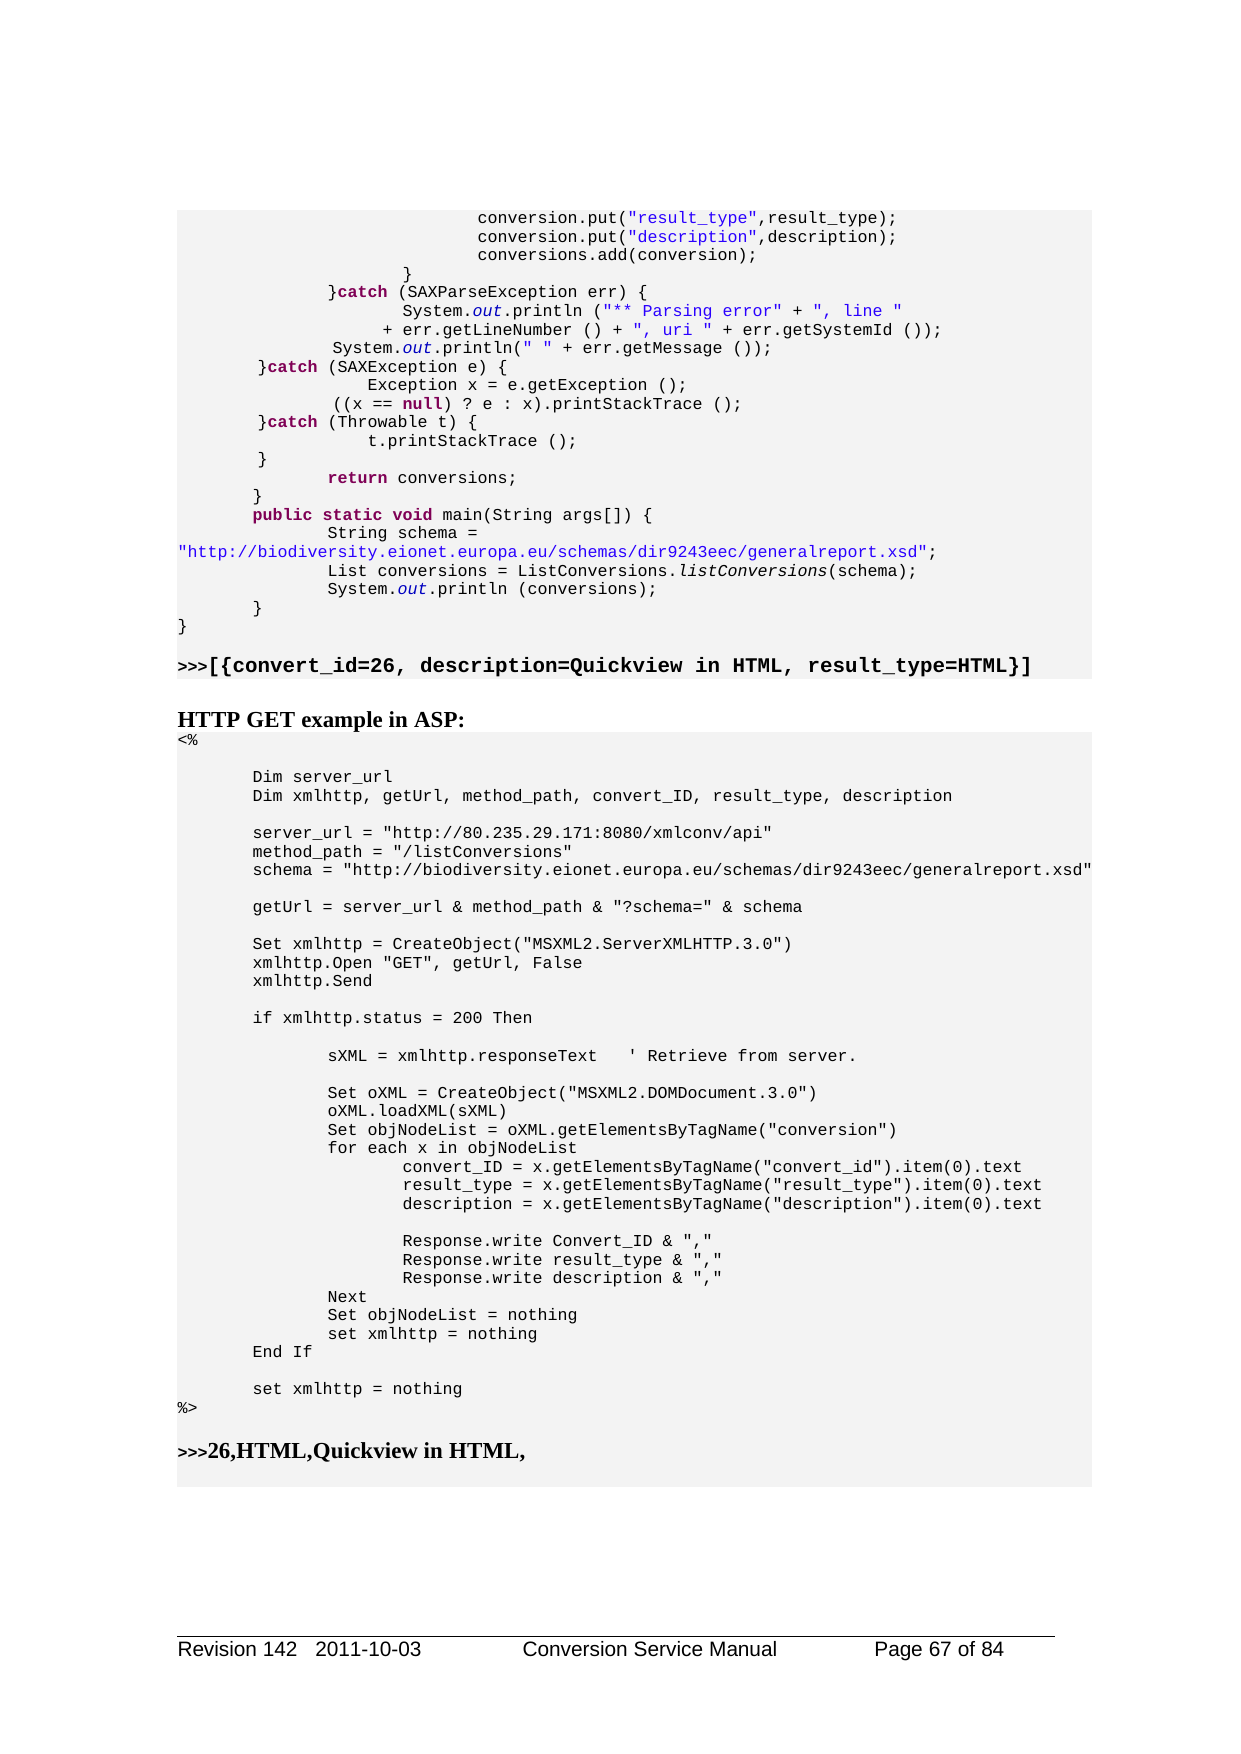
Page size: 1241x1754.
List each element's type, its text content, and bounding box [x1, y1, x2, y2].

text Set objNodeList = oXML.getElementsByTagName("conversion") [177, 1122, 1092, 1140]
text Response.write Convert_ID & "," [177, 1233, 1092, 1251]
list conversion.put("description",description); [177, 229, 1092, 247]
text method_path = "/listConversions" [177, 843, 1092, 862]
text Set xmlhttp = CreateObject("MSXML2.ServerXMLHTTP.3.0") [177, 936, 1092, 955]
text Set oXML = CreateObject("MSXML2.DOMDocument.3.0") [177, 1084, 1092, 1103]
text set xmlhttp = nothing [177, 1381, 1092, 1400]
text Response.write description & "," [177, 1270, 1092, 1288]
list String schema = "http://biodiversity.eionet.europa.eu/schemas/dir9243eec/generalreport.xsd"; [177, 525, 1092, 562]
list System.out.println ("** Parsing error" + ", line " [177, 303, 1092, 321]
list + err.getLineNumber () + ", uri " + err.getSystemId ()); [177, 321, 1092, 340]
list }catch (SAXParseException err) { [177, 284, 1092, 303]
list System.out.println (conversions); [177, 581, 1092, 599]
list } [177, 599, 1092, 618]
text server_url = "http://80.235.29.171:8080/xmlconv/api" [177, 825, 1092, 843]
text %> [177, 1400, 1092, 1418]
text Next [177, 1288, 1092, 1307]
text Dim xmlhttp, getUrl, method_path, convert_ID, result_type, description [177, 788, 1092, 806]
list t.printStackTrace (); [177, 433, 1092, 451]
text for each x in objNodeList [177, 1140, 1092, 1159]
list } [177, 451, 1092, 470]
text xmlhttp.Send [177, 973, 1092, 992]
list }catch (Throwable t) { [177, 414, 1092, 433]
text HTTP GET example in ASP: [177, 706, 1092, 732]
list }catch (SAXException e) { [177, 358, 1092, 377]
text getUrl = server_url & method_path & "?schema=" & schema [177, 899, 1092, 918]
text schema = "http://biodiversity.eionet.europa.eu/schemas/dir9243eec/generalreport.xsd" [177, 862, 1092, 881]
text convert_ID = x.getElementsByTagName("convert_id").item(0).text [177, 1159, 1092, 1177]
text description = x.getElementsByTagName("description").item(0).text [177, 1196, 1092, 1214]
list ((x == null) ? e : x).printStackTrace (); [177, 396, 1092, 414]
text End If [177, 1344, 1092, 1363]
text set xmlhttp = nothing [177, 1326, 1092, 1344]
text Set objNodeList = nothing [177, 1307, 1092, 1326]
list } [177, 266, 1092, 284]
text Response.write result_type & "," [177, 1251, 1092, 1270]
text >>>26,HTML,Quickview in HTML, [177, 1437, 1092, 1463]
list public static void main(String args[]) { [177, 507, 1092, 525]
list } [177, 618, 1092, 637]
list Exception x = e.getException (); [177, 377, 1092, 396]
text oXML.loadXML(sXML) [177, 1103, 1092, 1122]
list } [177, 488, 1092, 507]
list System.out.println(" " + err.getMessage ()); [177, 340, 1092, 358]
list conversion.put("result_type",result_type); [177, 210, 1092, 229]
list conversions.add(conversion); [177, 247, 1092, 266]
text Dim server_url [177, 769, 1092, 788]
text if xmlhttp.status = 200 Then [177, 1010, 1092, 1029]
text sXML = xmlhttp.responseText ' Retrieve from server. [177, 1047, 1092, 1066]
text result_type = x.getElementsByTagName("result_type").item(0).text [177, 1177, 1092, 1196]
text xmlhttp.Open "GET", getUrl, False [177, 955, 1092, 973]
list return conversions; [177, 470, 1092, 488]
list List conversions = ListConversions.listConversions(schema); [177, 562, 1092, 581]
text >>>[{convert_id=26, description=Quickview in HTML, result_type=HTML}] [177, 655, 1092, 679]
list <% [177, 732, 1092, 751]
